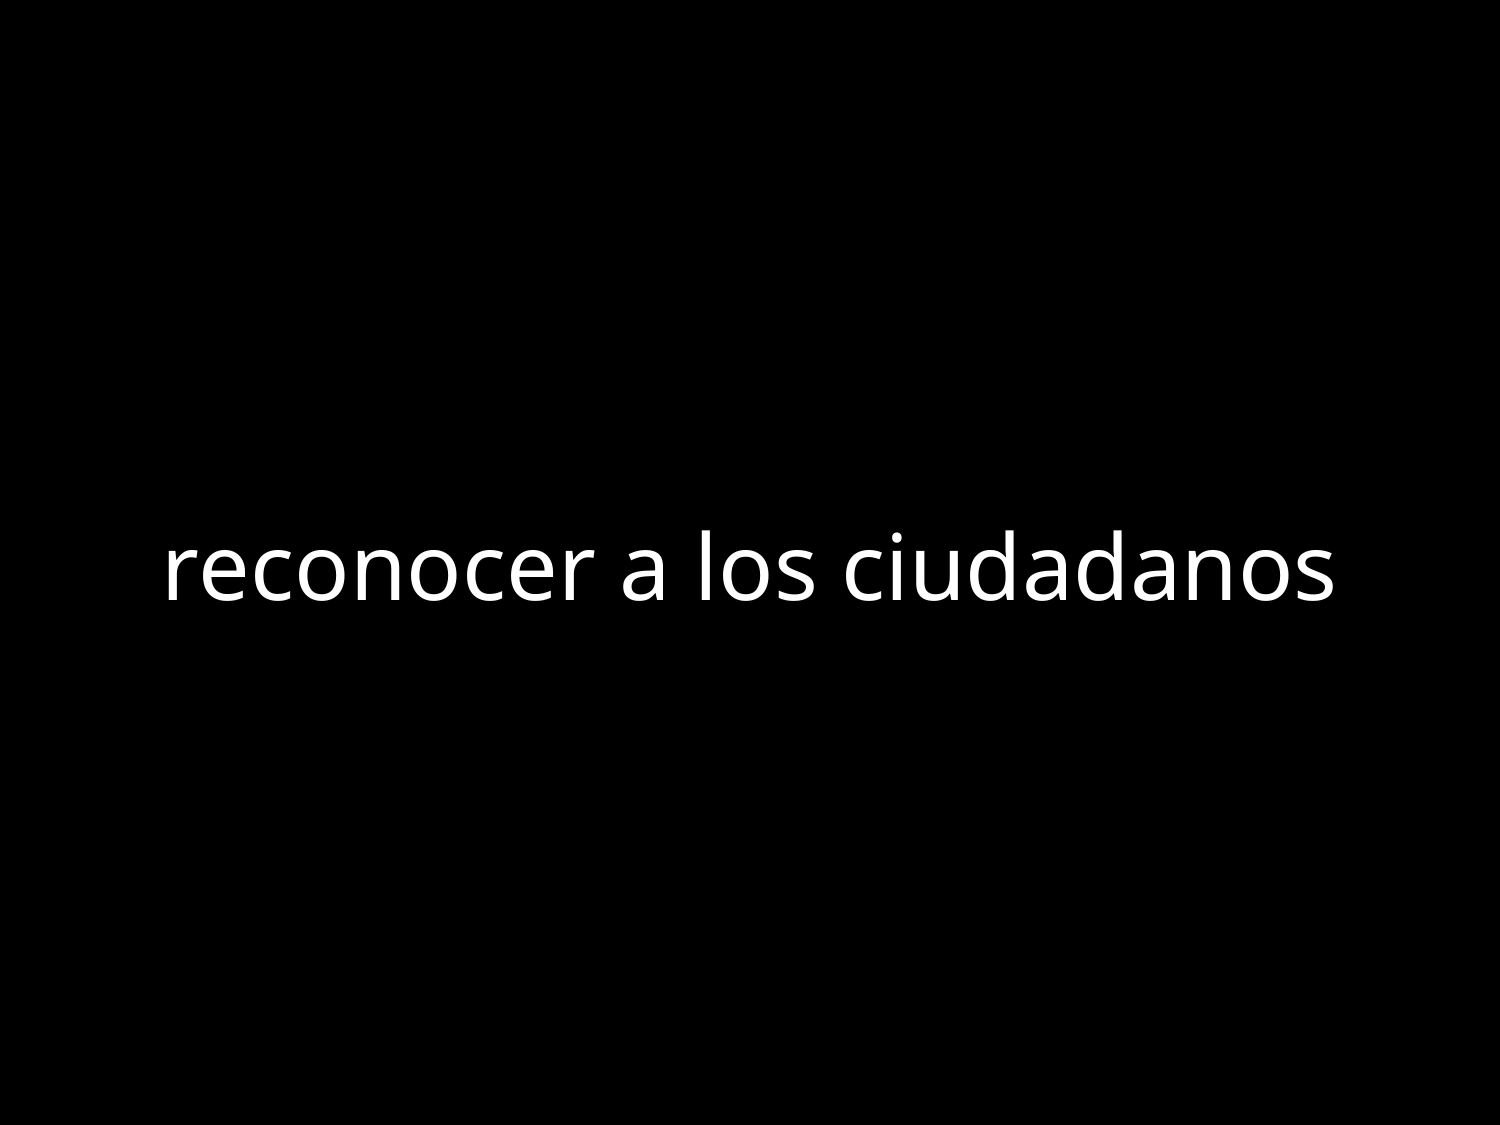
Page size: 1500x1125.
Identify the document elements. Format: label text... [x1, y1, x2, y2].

subtitle reconocer a los ciudadanos [109, 112, 1391, 1013]
